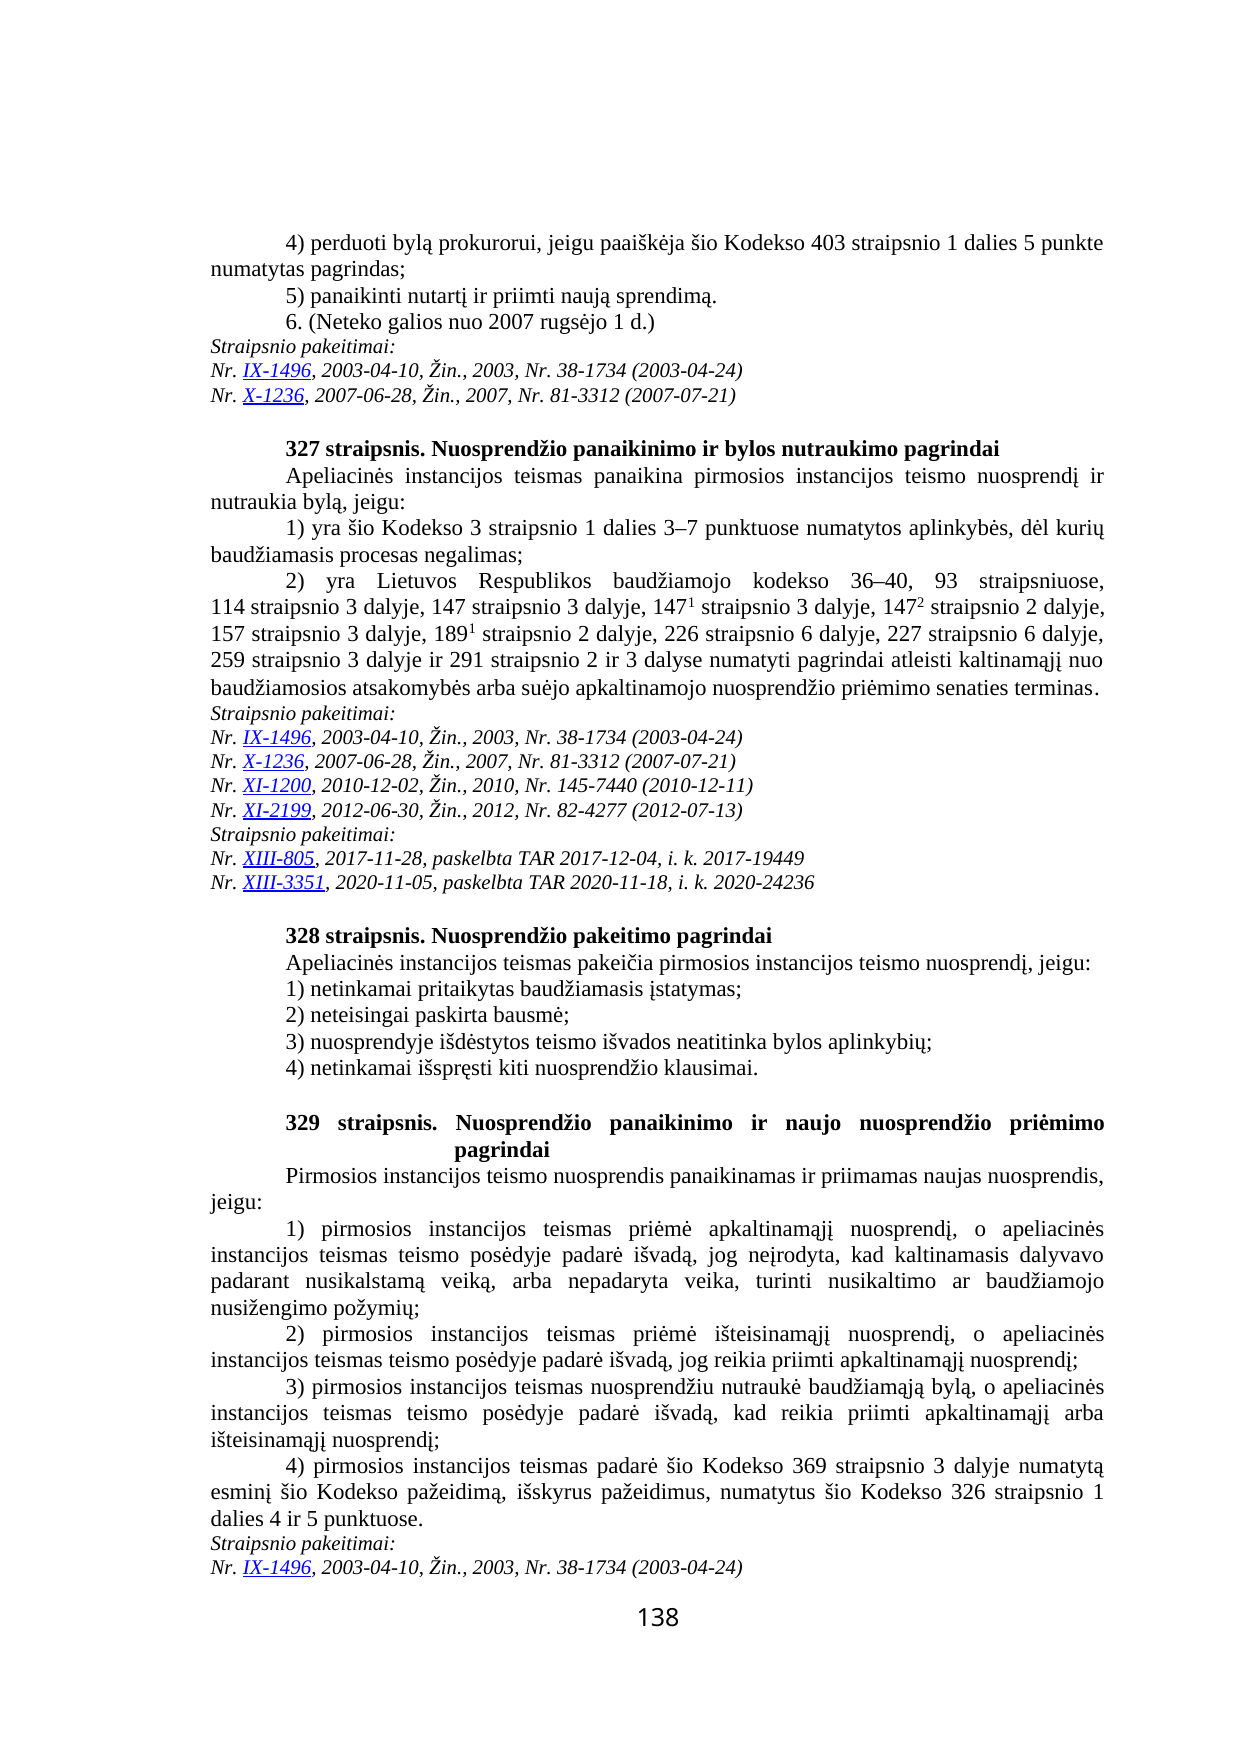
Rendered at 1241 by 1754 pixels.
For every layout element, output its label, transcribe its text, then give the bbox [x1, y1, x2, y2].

text 329 straipsnis. Nuosprendžio panaikinimo ir naujo nuosprendžio priėmimo pagrindai [285, 1109, 1105, 1162]
text 6. (Neteko galios nuo 2007 rugsėjo 1 d.) [210, 308, 1105, 334]
text Nr. X-1236, 2007-06-28, Žin., 2007, Nr. 81-3312 (2007-07-21) [210, 382, 1105, 407]
text 2) neteisingai paskirta bausmė; [210, 1002, 1105, 1028]
text 1) pirmosios instancijos teismas priėmė apkaltinamąjį nuosprendį, o apeliacinės instancijos teismas teismo posėdyje padarė išvadą, jog neįrodyta, kad kaltinamasis dalyvavo padarant nusikalstamą veiką, arba nepadaryta veika, turinti nusikaltimo ar baudžiamojo nusižengimo požymių; [210, 1215, 1105, 1320]
text 1) netinkamai pritaikytas baudžiamasis įstatymas; [210, 975, 1105, 1002]
text 4) pirmosios instancijos teismas padarė šio Kodekso 369 straipsnio 3 dalyje numatytą esminį šio Kodekso pažeidimą, išskyrus pažeidimus, numatytus šio Kodekso 326 straipsnio 1 dalies 4 ir 5 punktuose. [210, 1452, 1105, 1531]
text Apeliacinės instancijos teismas pakeičia pirmosios instancijos teismo nuosprendį, jeigu: [210, 949, 1105, 975]
text Nr. XIII-3351, 2020-11-05, paskelbta TAR 2020-11-18, i. k. 2020-24236 [210, 870, 1105, 894]
text 3) pirmosios instancijos teismas nuosprendžiu nutraukė baudžiamąją bylą, o apeliacinės instancijos teismas teismo posėdyje padarė išvadą, kad reikia priimti apkaltinamąjį arba išteisinamąjį nuosprendį; [210, 1373, 1105, 1452]
text 4) perduoti bylą prokurorui, jeigu paaiškėja šio Kodekso 403 straipsnio 1 dalies 5 punkte numatytas pagrindas; [210, 229, 1105, 282]
text 328 straipsnis. Nuosprendžio pakeitimo pagrindai [210, 922, 1105, 949]
text Apeliacinės instancijos teismas panaikina pirmosios instancijos teismo nuosprendį ir nutraukia bylą, jeigu: [210, 462, 1105, 514]
text 5) panaikinti nutartį ir priimti naują sprendimą. [210, 282, 1105, 308]
text Pirmosios instancijos teismo nuosprendis panaikinamas ir priimamas naujas nuosprendis, jeigu: [210, 1162, 1105, 1215]
text Nr. IX-1496, 2003-04-10, Žin., 2003, Nr. 38-1734 (2003-04-24) [210, 1555, 1105, 1579]
text Straipsnio pakeitimai: [210, 701, 1105, 725]
text Nr. XIII-805, 2017-11-28, paskelbta TAR 2017-12-04, i. k. 2017-19449 [210, 846, 1105, 870]
text 4) netinkamai išspręsti kiti nuosprendžio klausimai. [210, 1054, 1105, 1081]
text 1) yra šio Kodekso 3 straipsnio 1 dalies 3–7 punktuose numatytos aplinkybės, dėl kurių baudžiamasis procesas negalimas; [210, 514, 1105, 567]
text 3) nuosprendyje išdėstytos teismo išvados neatitinka bylos aplinkybių; [210, 1028, 1105, 1054]
text 327 straipsnis. Nuosprendžio panaikinimo ir bylos nutraukimo pagrindai [210, 435, 1105, 462]
text Straipsnio pakeitimai: [210, 822, 1105, 846]
text Straipsnio pakeitimai: [210, 1531, 1105, 1555]
text Nr. IX-1496, 2003-04-10, Žin., 2003, Nr. 38-1734 (2003-04-24) [210, 725, 1105, 749]
text Nr. XI-1200, 2010-12-02, Žin., 2010, Nr. 145-7440 (2010-12-11) [210, 773, 1105, 797]
text 2) yra Lietuvos Respublikos baudžiamojo kodekso 36–40, 93 straipsniuose, 114 straipsnio 3 dalyje, 147 straipsnio 3 dalyje, 1471 straipsnio 3 dalyje, 1472 straipsnio 2 dalyje, 157 straipsnio 3 dalyje, 1891 straipsnio 2 dalyje, 226 straipsnio 6 dalyje, 227 straipsnio 6 dalyje, 259 straipsnio 3 dalyje ir 291 straipsnio 2 ir 3 dalyse numatyti pagrindai atleisti kaltinamąjį nuo baudžiamosios atsakomybės arba suėjo apkaltinamojo nuosprendžio priėmimo senaties terminas. [210, 567, 1105, 701]
text Straipsnio pakeitimai: [210, 334, 1105, 358]
text 2) pirmosios instancijos teismas priėmė išteisinamąjį nuosprendį, o apeliacinės instancijos teismas teismo posėdyje padarė išvadą, jog reikia priimti apkaltinamąjį nuosprendį; [210, 1320, 1105, 1373]
text Nr. XI-2199, 2012-06-30, Žin., 2012, Nr. 82-4277 (2012-07-13) [210, 797, 1105, 822]
text Nr. IX-1496, 2003-04-10, Žin., 2003, Nr. 38-1734 (2003-04-24) [210, 358, 1105, 382]
text Nr. X-1236, 2007-06-28, Žin., 2007, Nr. 81-3312 (2007-07-21) [210, 749, 1105, 773]
